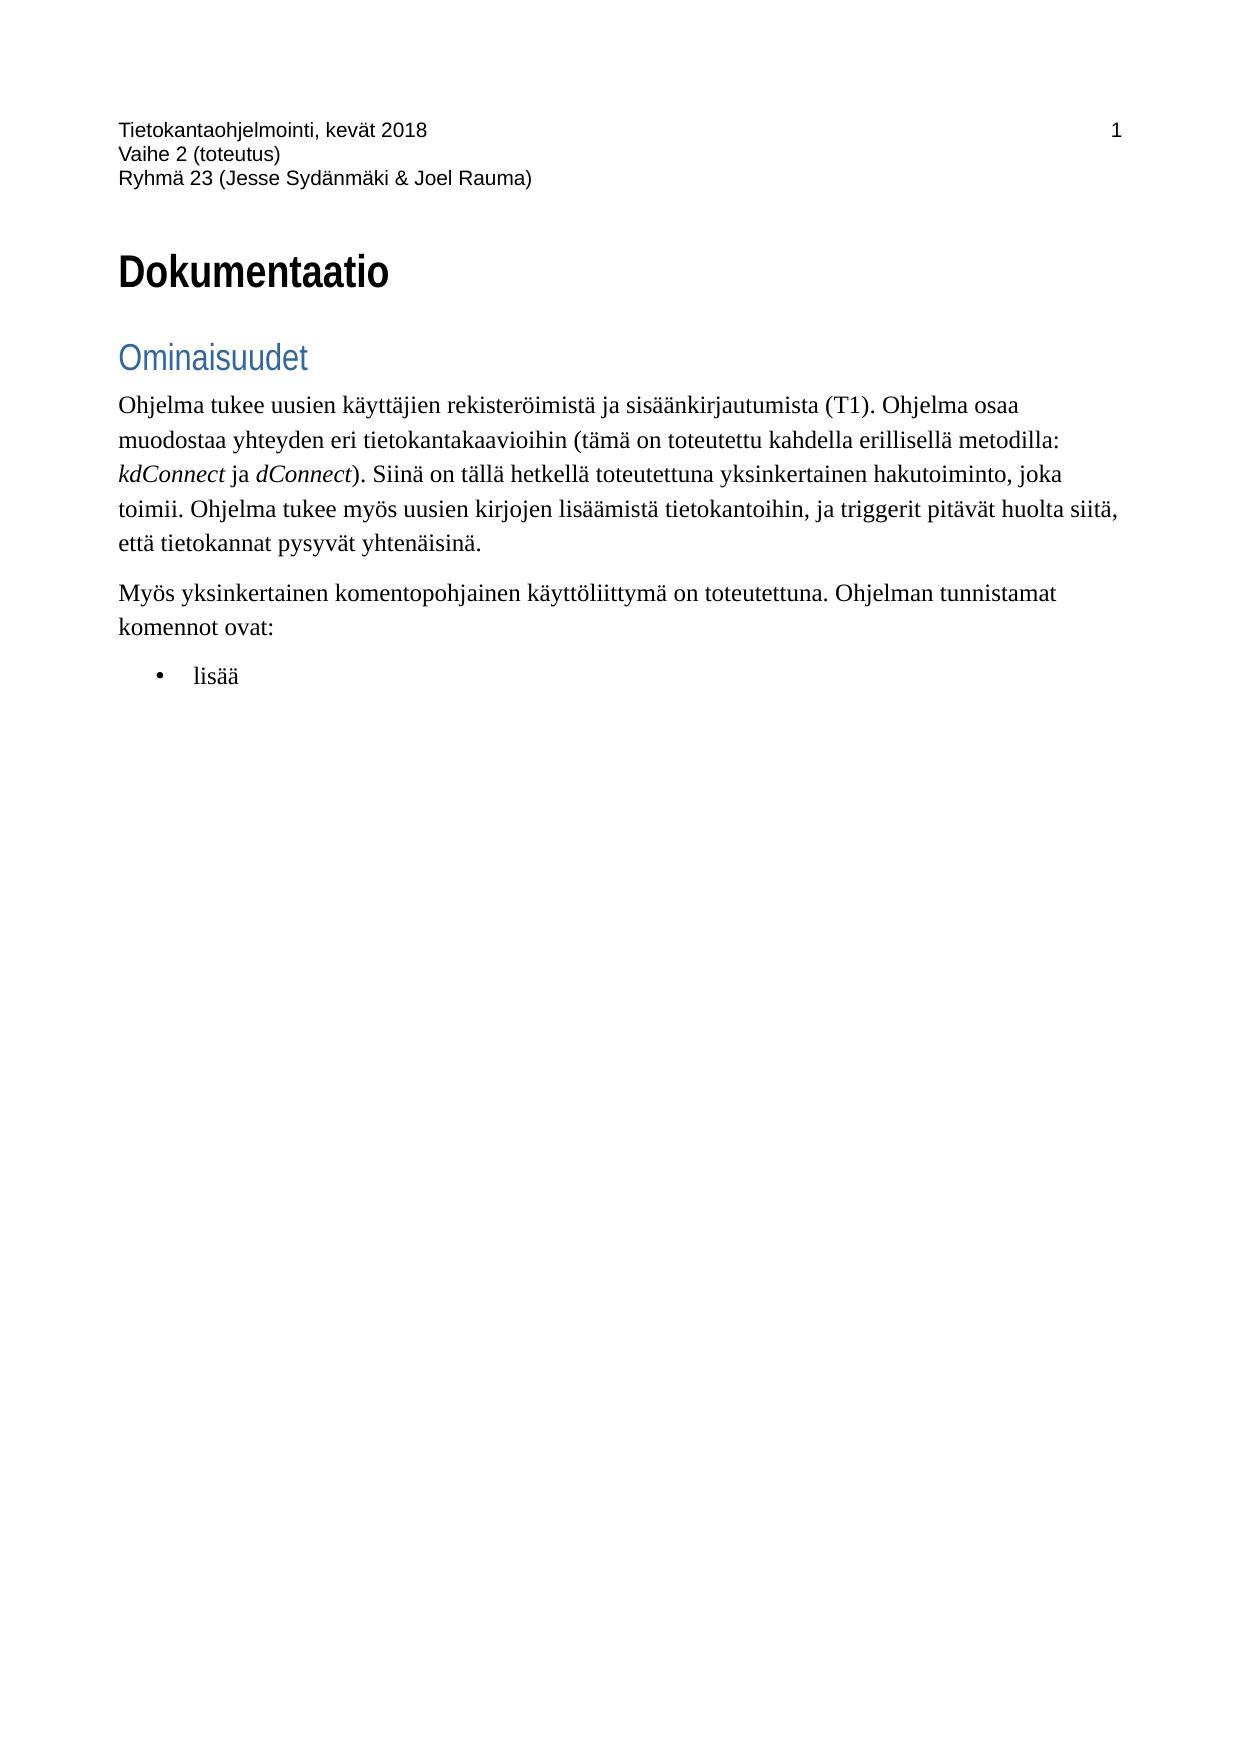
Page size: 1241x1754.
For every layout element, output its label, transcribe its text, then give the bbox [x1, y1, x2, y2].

subtitle Ominaisuudet [118, 335, 1122, 378]
text Ohjelma tukee uusien käyttäjien rekisteröimistä ja sisäänkirjautumista (T1). Ohjelma osaa muodostaa yhteyden eri tietokantakaavioihin (tämä on toteutettu kahdella erillisellä metodilla: kdConnect ja dConnect). Siinä on tällä hetkellä toteutettuna yksinkertainen hakutoiminto, joka toimii. Ohjelma tukee myös uusien kirjojen lisäämistä tietokantoihin, ja triggerit pitävät huolta siitä, että tietokannat pysyvät yhtenäisinä. [118, 391, 1122, 557]
title Dokumentaatio [118, 245, 1122, 298]
list lisää [156, 661, 1122, 690]
text Myös yksinkertainen komentopohjainen käyttöliittymä on toteutettuna. Ohjelman tunnistamat komennot ovat: [118, 578, 1122, 641]
